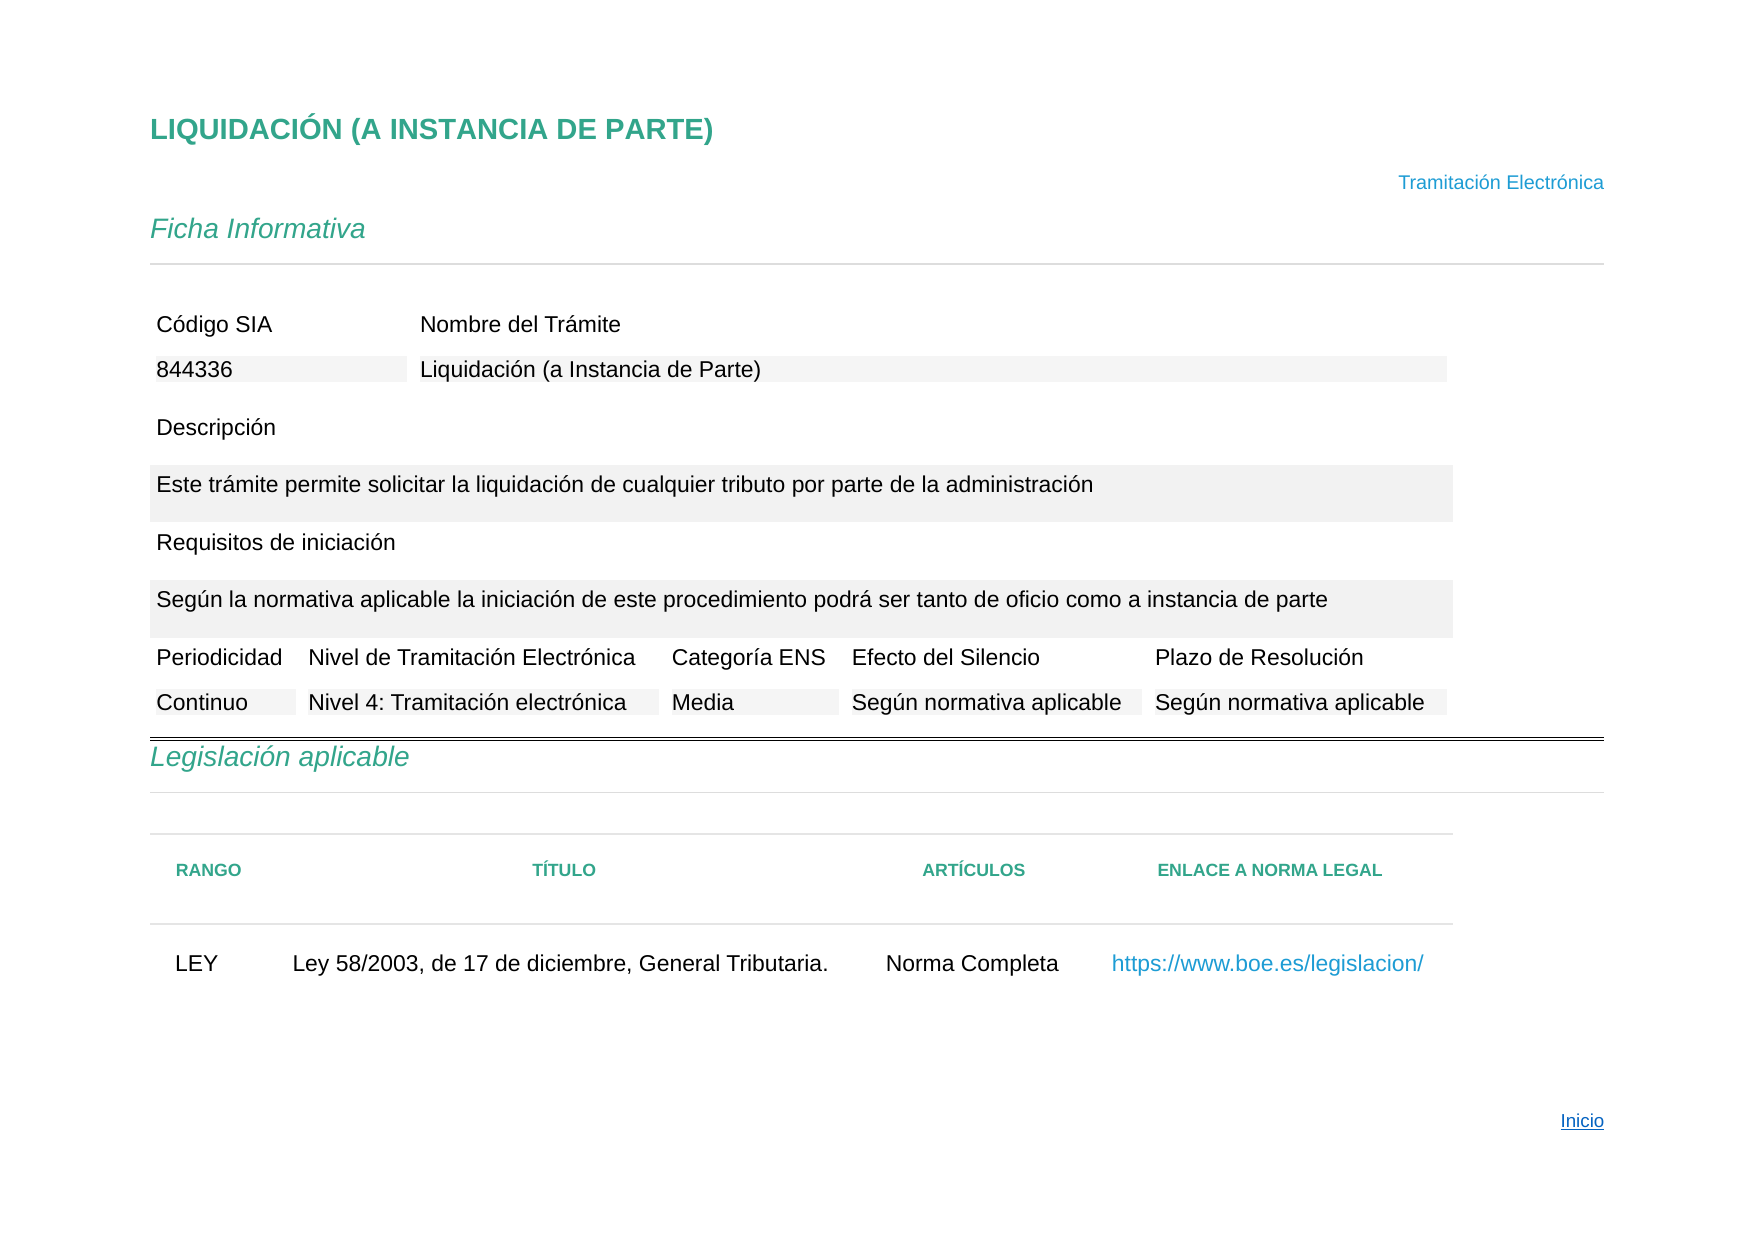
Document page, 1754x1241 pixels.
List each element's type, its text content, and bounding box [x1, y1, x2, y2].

table_cell Requisitos de iniciación [150, 523, 1453, 580]
subtitle Ficha Informativa [150, 212, 1604, 263]
table_header Nombre del Trámite Liquidación (a Instancia de Parte) [414, 305, 1453, 407]
table_cell Según la normativa aplicable la iniciación de este procedimiento podrá ser tanto de oficio como a instancia de parte [150, 580, 1453, 638]
table_header Efecto del Silencio Según normativa aplicable [845, 638, 1148, 737]
table_header ENLACE A NORMA LEGAL [1087, 835, 1453, 923]
text Tramitación Electrónica [150, 171, 1604, 193]
subtitle Legislación aplicable [150, 741, 1604, 792]
text Inicio [150, 1110, 1604, 1132]
table_header ARTÍCULOS [861, 835, 1087, 923]
table_header Categoría ENS Media [665, 638, 845, 737]
table_cell LEY [150, 925, 267, 1020]
table_cell Este trámite permite solicitar la liquidación de cualquier tributo por parte de la administración [150, 465, 1453, 522]
table_cell Ley 58/2003, de 17 de diciembre, General Tributaria. [267, 925, 861, 1020]
table_header Plazo de Resolución Según normativa aplicable [1149, 638, 1453, 737]
table_cell Norma Completa [861, 925, 1087, 1020]
table_cell Descripción [150, 407, 1453, 465]
table_header TÍTULO [267, 835, 861, 923]
subtitle LIQUIDACIÓN (A INSTANCIA DE PARTE) [150, 112, 1604, 146]
table_header Nivel de Tramitación Electrónica Nivel 4: Tramitación electrónica [302, 638, 665, 737]
table_header Periodicidad Continuo [150, 638, 302, 737]
table_header RANGO [150, 835, 267, 923]
table_header Código SIA 844336 [150, 305, 413, 407]
table_cell https://www.boe.es/legislacion/ [1087, 925, 1453, 1020]
